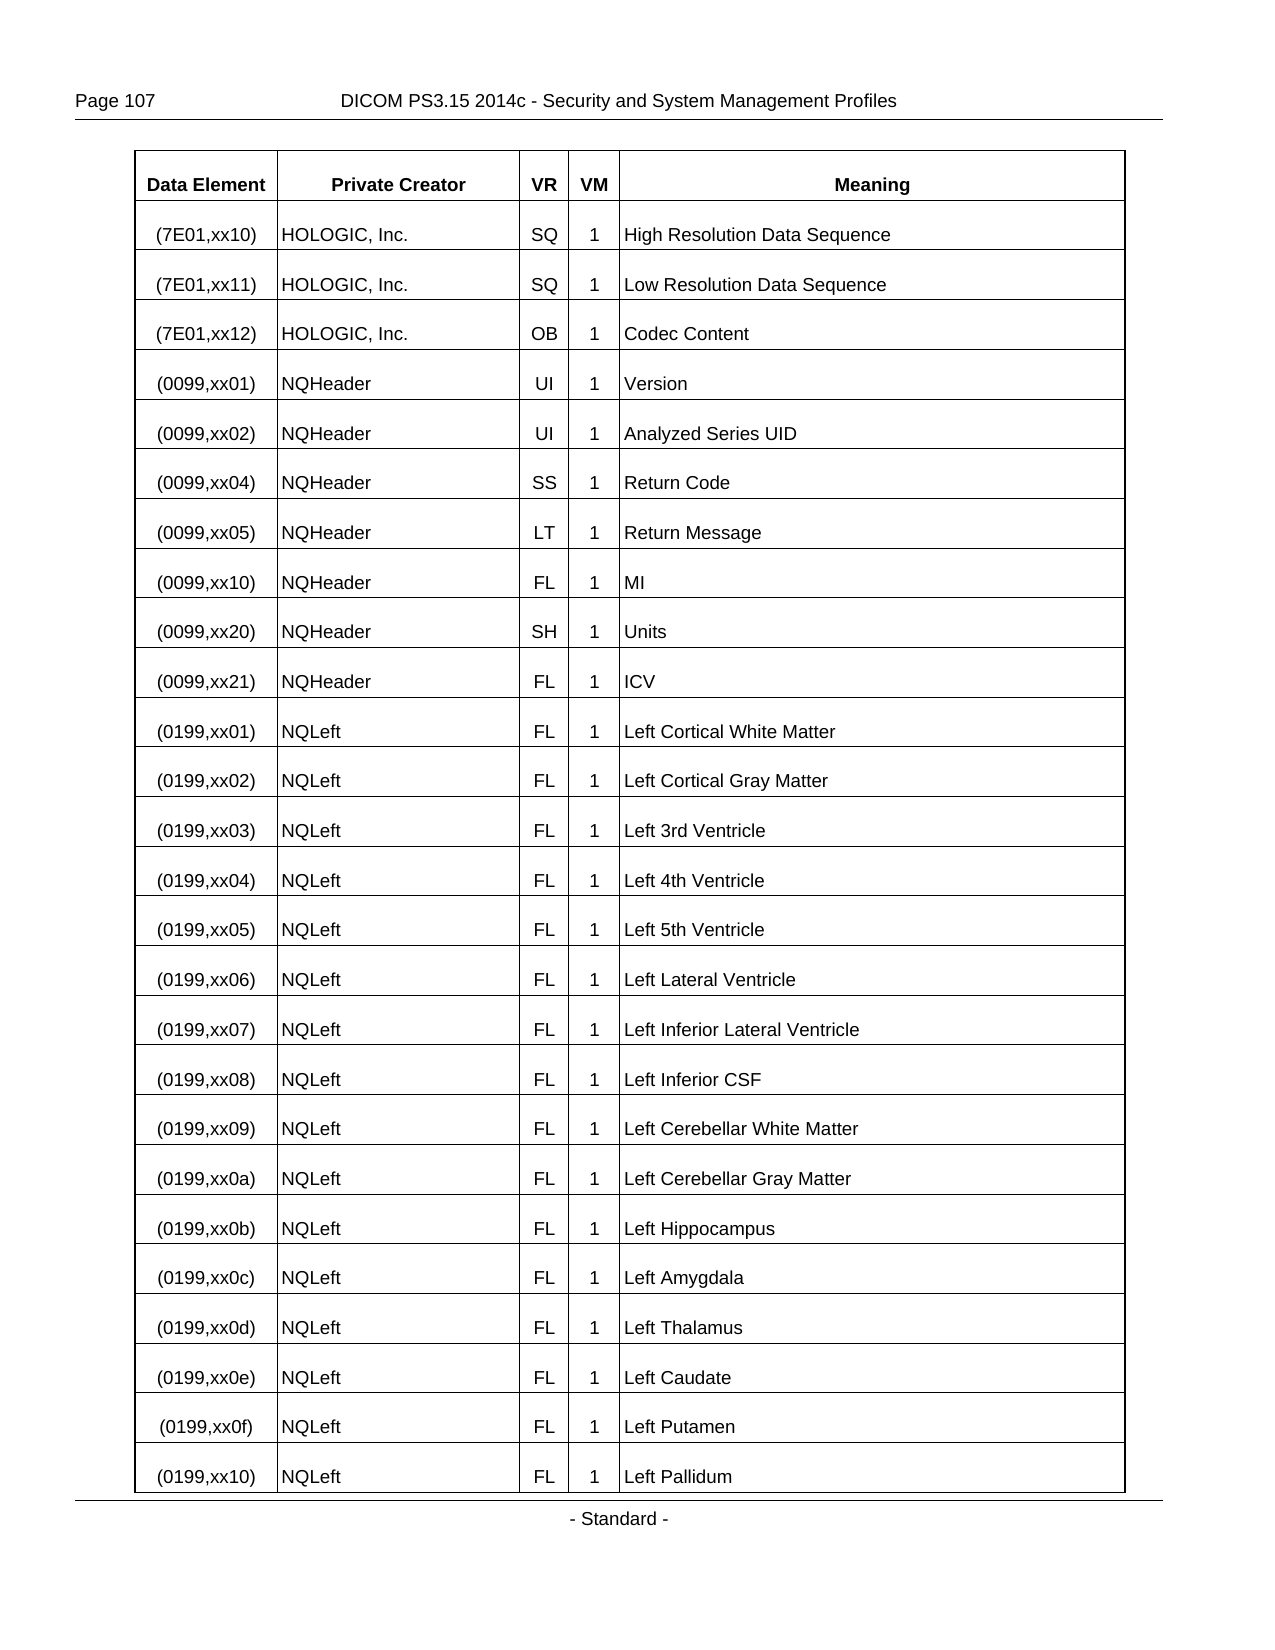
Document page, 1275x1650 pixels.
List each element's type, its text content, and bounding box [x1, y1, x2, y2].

table_cell 1 [569, 400, 619, 448]
table_cell NQLeft [278, 1294, 519, 1342]
table_cell 1 [569, 896, 619, 945]
table_cell High Resolution Data Sequence [620, 201, 1124, 249]
table_cell (0099,xx20) [136, 598, 277, 647]
table_cell FL [520, 698, 568, 746]
table_cell 1 [569, 847, 619, 895]
table_cell (7E01,xx11) [136, 250, 277, 299]
table_cell 1 [569, 1393, 619, 1442]
table_cell (0199,xx0b) [136, 1195, 277, 1243]
table_cell 1 [569, 698, 619, 746]
table_cell Left Inferior CSF [620, 1045, 1124, 1094]
table_header Data Element [136, 151, 277, 200]
table_cell 1 [569, 499, 619, 547]
table_cell SH [520, 598, 568, 647]
table_cell (0099,xx05) [136, 499, 277, 547]
table_cell (0199,xx05) [136, 896, 277, 945]
table_cell Units [620, 598, 1124, 647]
table_cell (0199,xx01) [136, 698, 277, 746]
table_cell 1 [569, 598, 619, 647]
table_cell Return Code [620, 449, 1124, 498]
table_cell (0099,xx21) [136, 648, 277, 697]
table_cell NQLeft [278, 996, 519, 1044]
table_cell UI [520, 350, 568, 398]
table_cell 1 [569, 1095, 619, 1144]
table_cell 1 [569, 1344, 619, 1392]
table_cell FL [520, 847, 568, 895]
table_header Private Creator [278, 151, 519, 200]
table_cell FL [520, 896, 568, 945]
table_cell 1 [569, 996, 619, 1044]
table_cell NQLeft [278, 1344, 519, 1392]
table_cell NQLeft [278, 698, 519, 746]
table_cell 1 [569, 1195, 619, 1243]
table_cell Left 4th Ventricle [620, 847, 1124, 895]
table_header VR [520, 151, 568, 200]
table_cell SS [520, 449, 568, 498]
table_cell Left Cortical White Matter [620, 698, 1124, 746]
table_cell 1 [569, 250, 619, 299]
table_cell (0099,xx01) [136, 350, 277, 398]
table_cell Left Lateral Ventricle [620, 946, 1124, 995]
table_cell Left Pallidum [620, 1443, 1124, 1492]
table_cell 1 [569, 350, 619, 398]
table_cell (0199,xx02) [136, 747, 277, 796]
table_cell NQHeader [278, 549, 519, 597]
table_cell MI [620, 549, 1124, 597]
table_cell FL [520, 1045, 568, 1094]
table_header VM [569, 151, 619, 200]
table_cell 1 [569, 549, 619, 597]
table_cell FL [520, 1095, 568, 1144]
table_cell NQHeader [278, 499, 519, 547]
table_cell 1 [569, 1294, 619, 1342]
table_cell Left Thalamus [620, 1294, 1124, 1342]
table_cell SQ [520, 201, 568, 249]
table_cell FL [520, 996, 568, 1044]
table_cell NQLeft [278, 1443, 519, 1492]
table_cell FL [520, 946, 568, 995]
table_cell (0199,xx10) [136, 1443, 277, 1492]
table_cell Left 3rd Ventricle [620, 797, 1124, 846]
table_cell FL [520, 797, 568, 846]
table_cell (0199,xx07) [136, 996, 277, 1044]
table_cell NQLeft [278, 1145, 519, 1193]
table_cell (0099,xx10) [136, 549, 277, 597]
table_cell Analyzed Series UID [620, 400, 1124, 448]
table_cell 1 [569, 797, 619, 846]
table_cell Left Putamen [620, 1393, 1124, 1442]
table_cell 1 [569, 449, 619, 498]
table_cell FL [520, 648, 568, 697]
table_cell FL [520, 1195, 568, 1243]
table_cell Left Caudate [620, 1344, 1124, 1392]
table_cell NQLeft [278, 896, 519, 945]
table_header Meaning [620, 151, 1124, 200]
table_cell NQLeft [278, 797, 519, 846]
table_cell Left Hippocampus [620, 1195, 1124, 1243]
table_cell SQ [520, 250, 568, 299]
table_cell Low Resolution Data Sequence [620, 250, 1124, 299]
table_cell (0199,xx09) [136, 1095, 277, 1144]
table_cell (0199,xx06) [136, 946, 277, 995]
table_cell Left Cerebellar Gray Matter [620, 1145, 1124, 1193]
table_cell NQHeader [278, 350, 519, 398]
table_cell HOLOGIC, Inc. [278, 201, 519, 249]
table_cell 1 [569, 946, 619, 995]
table_cell FL [520, 1393, 568, 1442]
table_cell (0199,xx08) [136, 1045, 277, 1094]
table_cell NQHeader [278, 400, 519, 448]
table_cell 1 [569, 747, 619, 796]
table_cell (0199,xx0a) [136, 1145, 277, 1193]
table_cell (0099,xx02) [136, 400, 277, 448]
table_cell (7E01,xx12) [136, 300, 277, 349]
table_cell (0199,xx0d) [136, 1294, 277, 1342]
table_cell (0099,xx04) [136, 449, 277, 498]
table_cell ICV [620, 648, 1124, 697]
table_cell (0199,xx0c) [136, 1244, 277, 1293]
table_cell NQLeft [278, 1045, 519, 1094]
table_cell NQLeft [278, 747, 519, 796]
table_cell 1 [569, 648, 619, 697]
table_cell NQLeft [278, 847, 519, 895]
table_cell NQLeft [278, 1095, 519, 1144]
table_cell FL [520, 1344, 568, 1392]
table_cell (0199,xx04) [136, 847, 277, 895]
table_cell Left Inferior Lateral Ventricle [620, 996, 1124, 1044]
table_cell HOLOGIC, Inc. [278, 250, 519, 299]
table_cell HOLOGIC, Inc. [278, 300, 519, 349]
table_cell 1 [569, 300, 619, 349]
table_cell FL [520, 1294, 568, 1342]
table_cell Left Cerebellar White Matter [620, 1095, 1124, 1144]
table_cell FL [520, 1145, 568, 1193]
table_cell LT [520, 499, 568, 547]
table_cell (0199,xx0e) [136, 1344, 277, 1392]
table_cell FL [520, 1443, 568, 1492]
table_cell (7E01,xx10) [136, 201, 277, 249]
table_cell Left Cortical Gray Matter [620, 747, 1124, 796]
table_cell FL [520, 747, 568, 796]
table_cell NQLeft [278, 946, 519, 995]
table_cell NQHeader [278, 648, 519, 697]
table_cell UI [520, 400, 568, 448]
table_cell FL [520, 1244, 568, 1293]
table_cell 1 [569, 1145, 619, 1193]
table_cell NQLeft [278, 1393, 519, 1442]
table_cell Return Message [620, 499, 1124, 547]
table_cell (0199,xx0f) [136, 1393, 277, 1442]
table_cell NQLeft [278, 1195, 519, 1243]
table_cell NQLeft [278, 1244, 519, 1293]
table_cell FL [520, 549, 568, 597]
table_cell 1 [569, 1045, 619, 1094]
table_cell NQHeader [278, 598, 519, 647]
table_cell Left Amygdala [620, 1244, 1124, 1293]
table_cell 1 [569, 1244, 619, 1293]
table_cell OB [520, 300, 568, 349]
table_cell NQHeader [278, 449, 519, 498]
table_cell 1 [569, 201, 619, 249]
table_cell Codec Content [620, 300, 1124, 349]
table_cell 1 [569, 1443, 619, 1492]
table_cell (0199,xx03) [136, 797, 277, 846]
table_cell Version [620, 350, 1124, 398]
table_cell Left 5th Ventricle [620, 896, 1124, 945]
